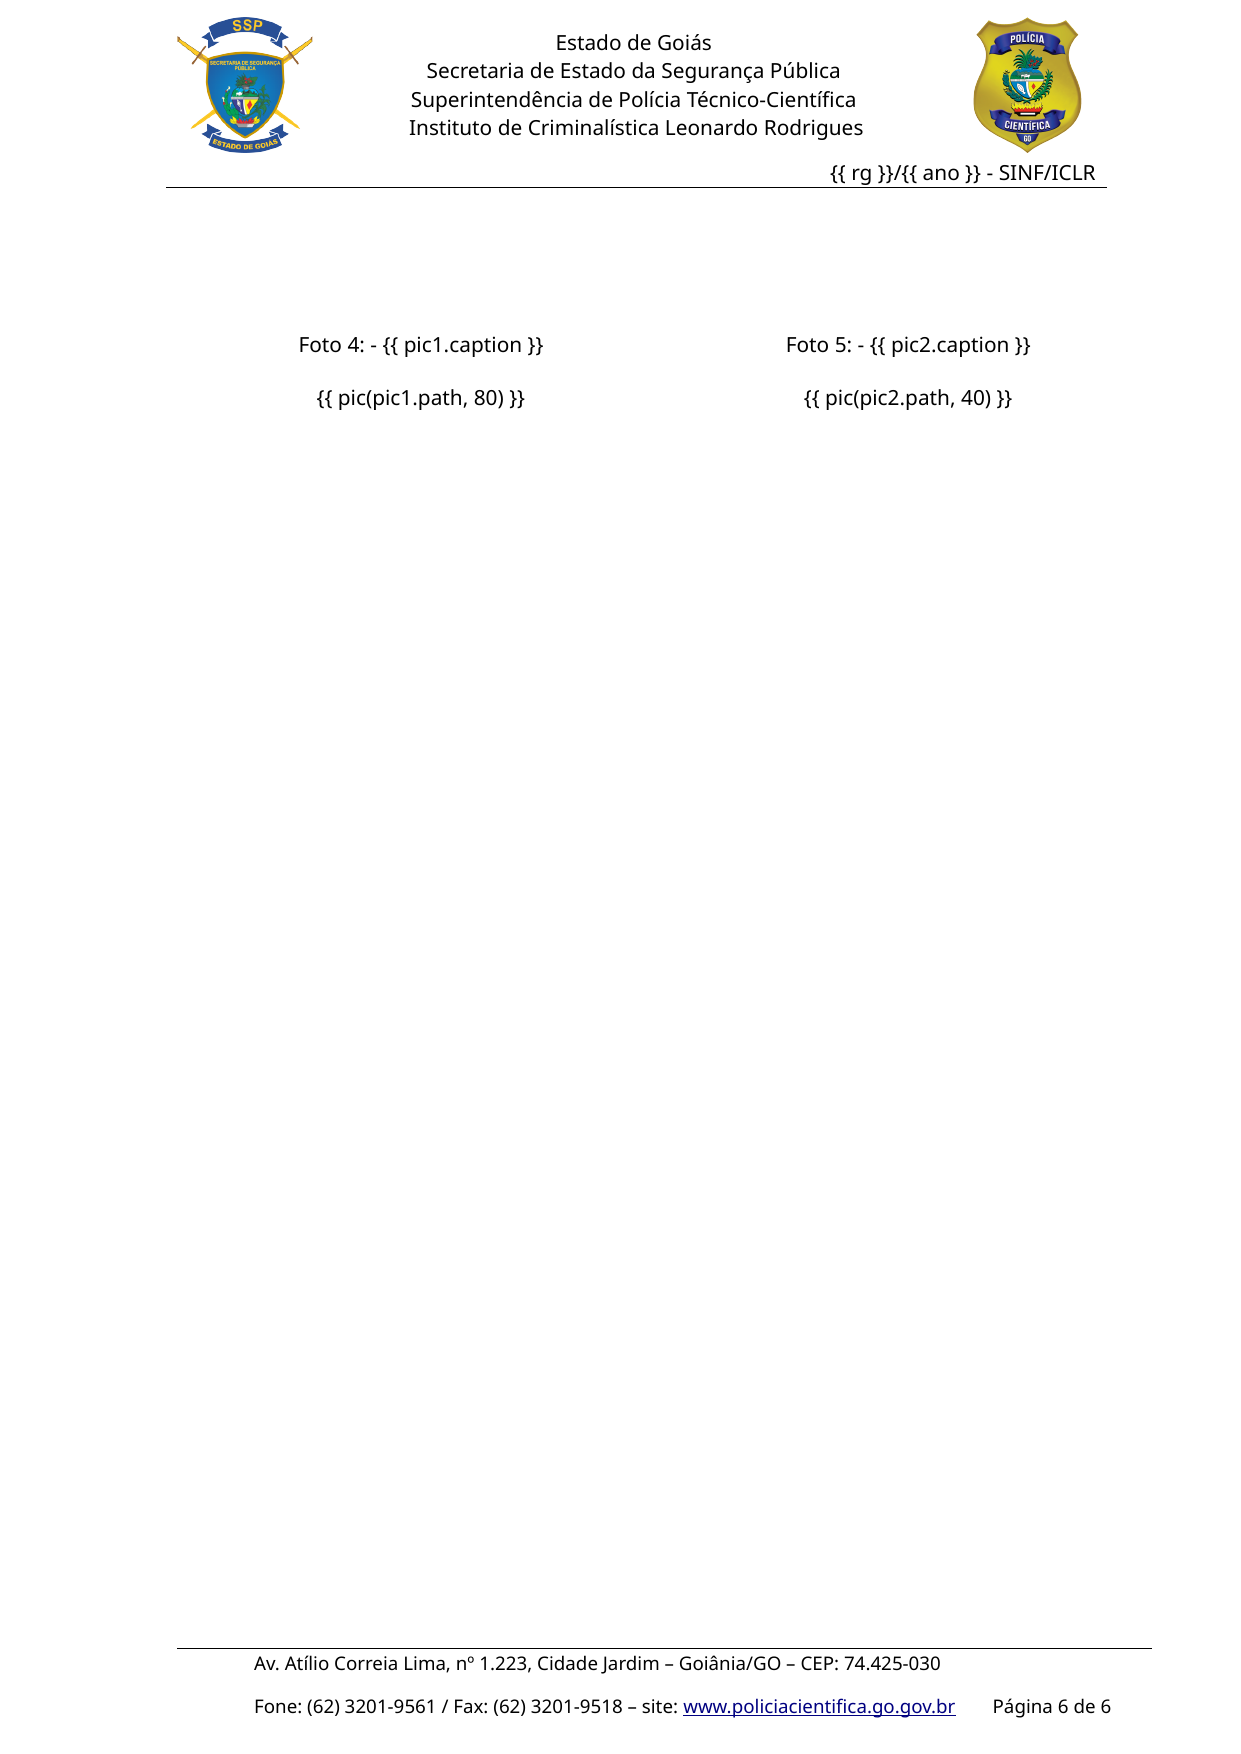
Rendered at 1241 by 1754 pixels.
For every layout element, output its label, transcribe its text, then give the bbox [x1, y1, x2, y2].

table_header Foto 5: - {{ pic2.caption }} {{ pic(pic2.path, 40) }} [664, 325, 1152, 456]
picture [177, 17, 313, 153]
table_header Foto 4: - {{ pic1.caption }} {{ pic(pic1.path, 80) }} [177, 325, 664, 456]
picture [973, 17, 1082, 153]
